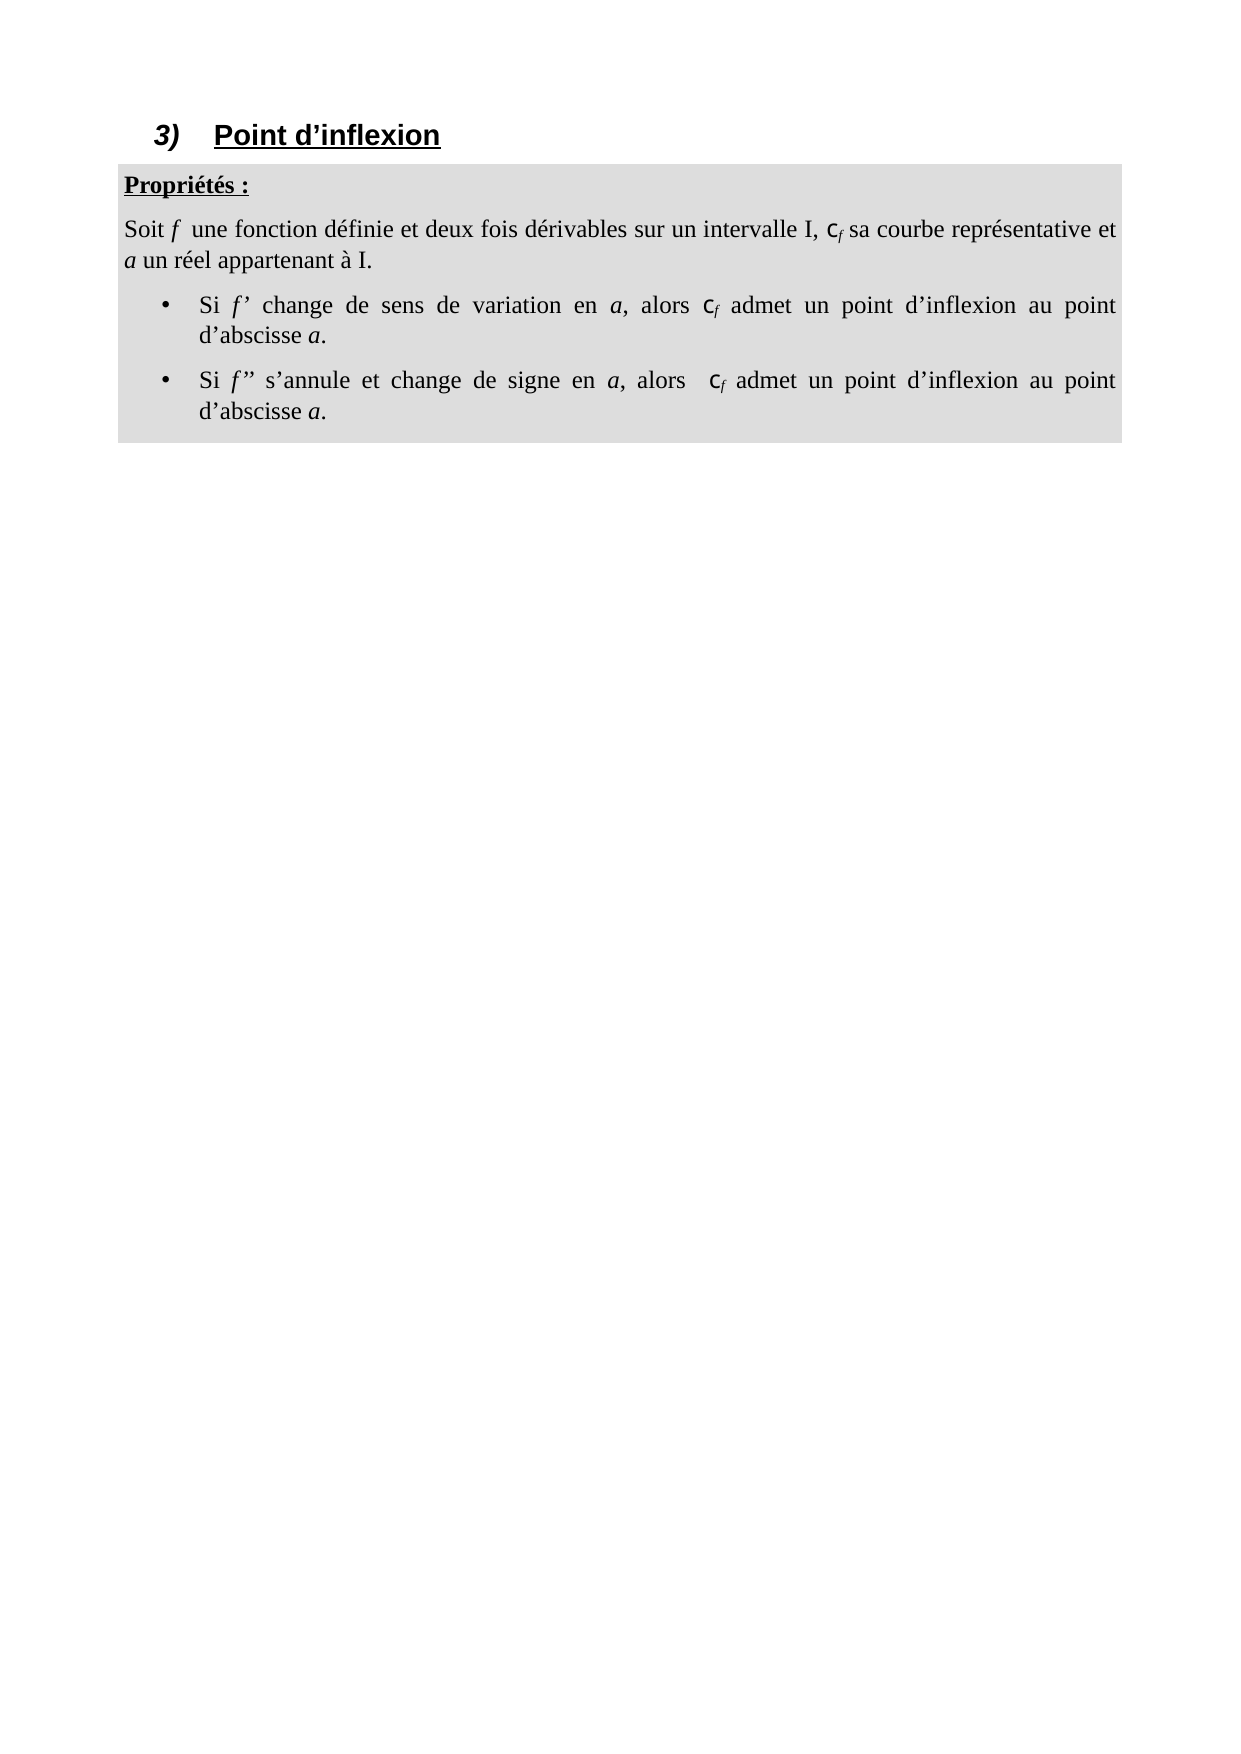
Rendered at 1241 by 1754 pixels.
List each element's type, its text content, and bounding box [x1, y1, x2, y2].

subtitle Point d’inflexion [153, 118, 1122, 152]
table_header Propriétés : Soit f une fonction définie et deux fois dérivables sur un intervalle I, cf sa courbe représentative et a un réel appartenant à I. Si f’ change de sens de variation en a, alors cf admet un point d’inflexion au point d’abscisse a. Si f’’ s’annule et change de signe en a, alors cf admet un point d’inflexion au point d’abscisse a. [118, 164, 1122, 443]
